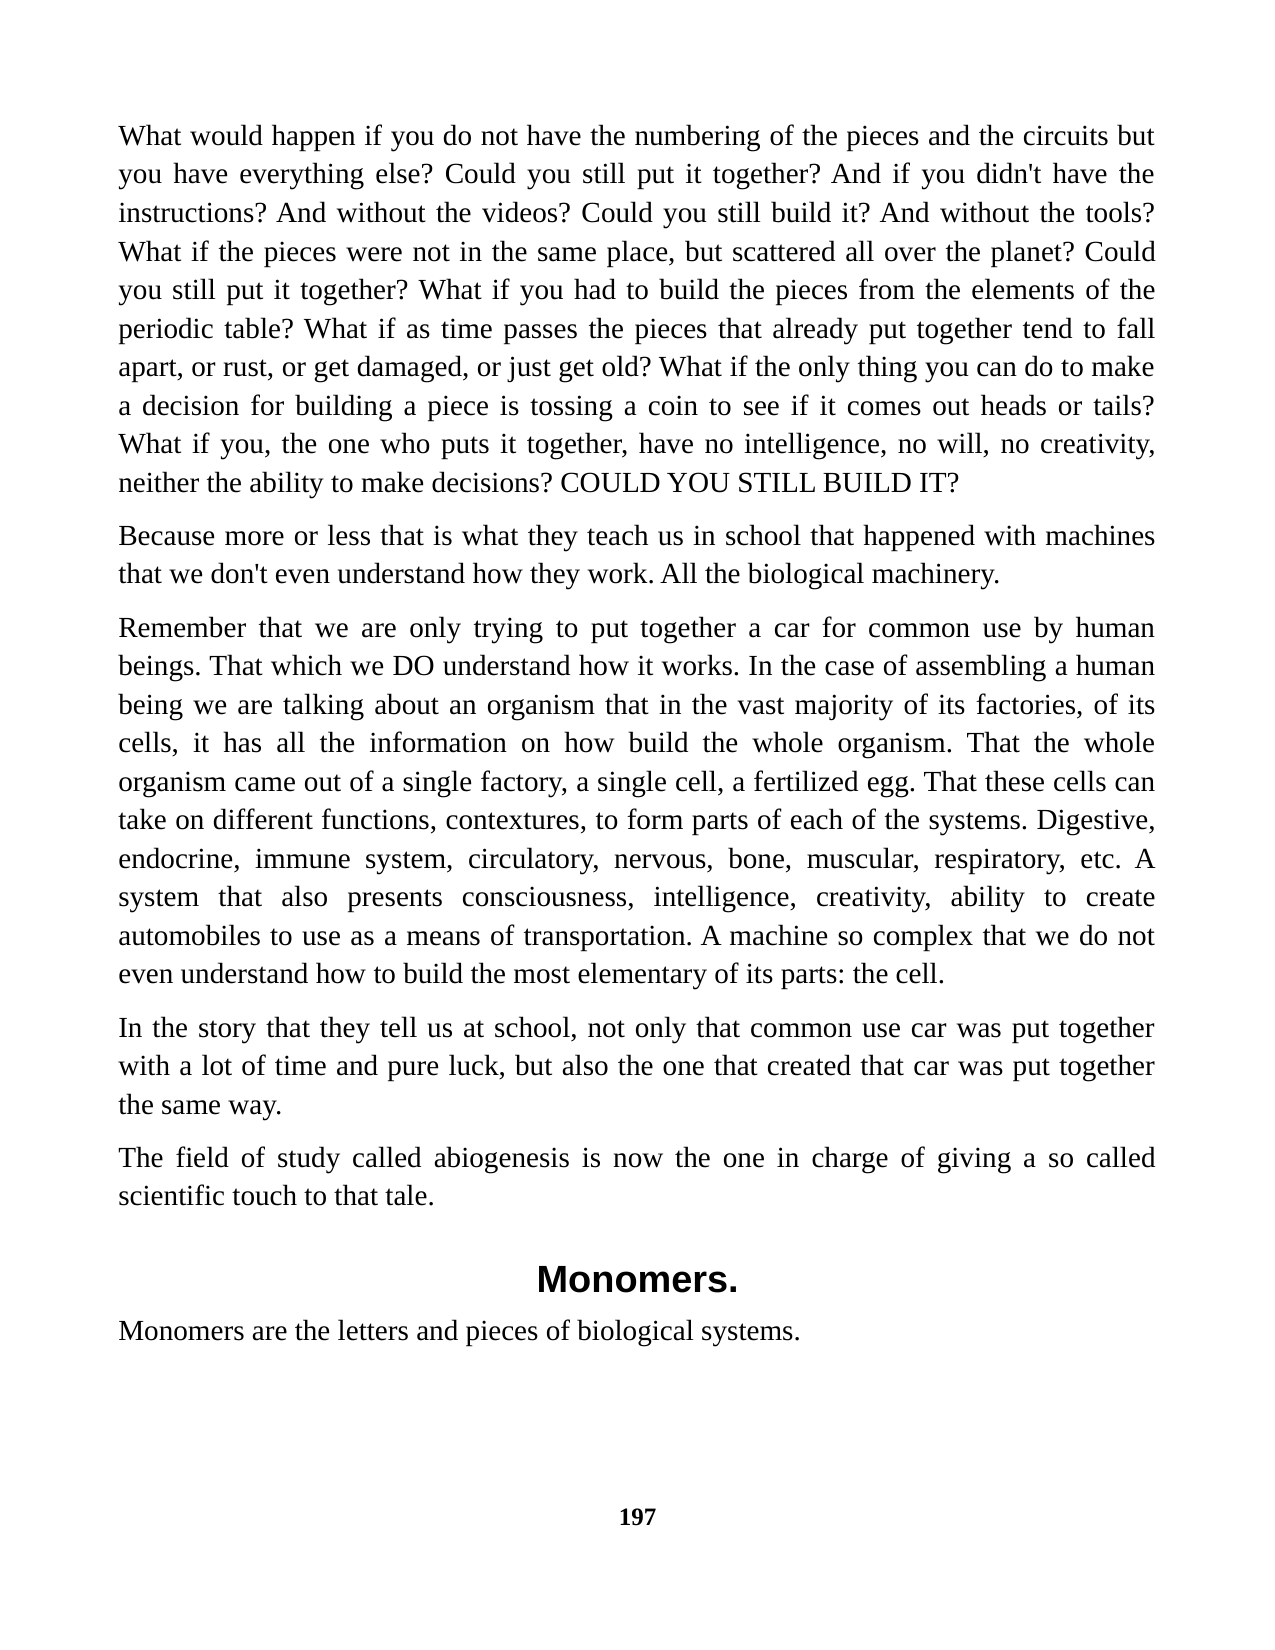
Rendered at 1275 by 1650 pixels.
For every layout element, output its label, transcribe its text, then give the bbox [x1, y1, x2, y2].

text Remember that we are only trying to put together a car for common use by human beings. That which we DO understand how it works. In the case of assembling a human being we are talking about an organism that in the vast majority of its factories, of its cells, it has all the information on how build the whole organism. That the whole organism came out of a single factory, a single cell, a fertilized egg. That these cells can take on different functions, contextures, to form parts of each of the systems. Digestive, endocrine, immune system, circulatory, nervous, bone, muscular, respiratory, etc. A system that also presents consciousness, intelligence, creativity, ability to create automobiles to use as a means of transportation. A machine so complex that we do not even understand how to build the most elementary of its parts: the cell. [118, 610, 1157, 990]
text The field of study called abiogenesis is now the one in charge of giving a so called scientific touch to that tale. [118, 1140, 1157, 1212]
subtitle Monomers. [118, 1257, 1157, 1300]
text Because more or less that is what they teach us in school that happened with machines that we don't even understand how they work. All the biological machinery. [118, 518, 1157, 590]
text Monomers are the letters and pieces of biological systems. [118, 1313, 1157, 1346]
text What would happen if you do not have the numbering of the pieces and the circuits but you have everything else? Could you still put it together? And if you didn't have the instructions? And without the videos? Could you still build it? And without the tools? What if the pieces were not in the same place, but scattered all over the planet? Could you still put it together? What if you had to build the pieces from the elements of the periodic table? What if as time passes the pieces that already put together tend to fall apart, or rust, or get damaged, or just get old? What if the only thing you can do to make a decision for building a piece is tossing a coin to see if it comes out heads or tails? What if you, the one who puts it together, have no intelligence, no will, no creativity, neither the ability to make decisions? COULD YOU STILL BUILD IT? [118, 118, 1157, 498]
text In the story that they tell us at school, not only that common use car was put together with a lot of time and pure luck, but also the one that created that car was put together the same way. [118, 1010, 1157, 1120]
